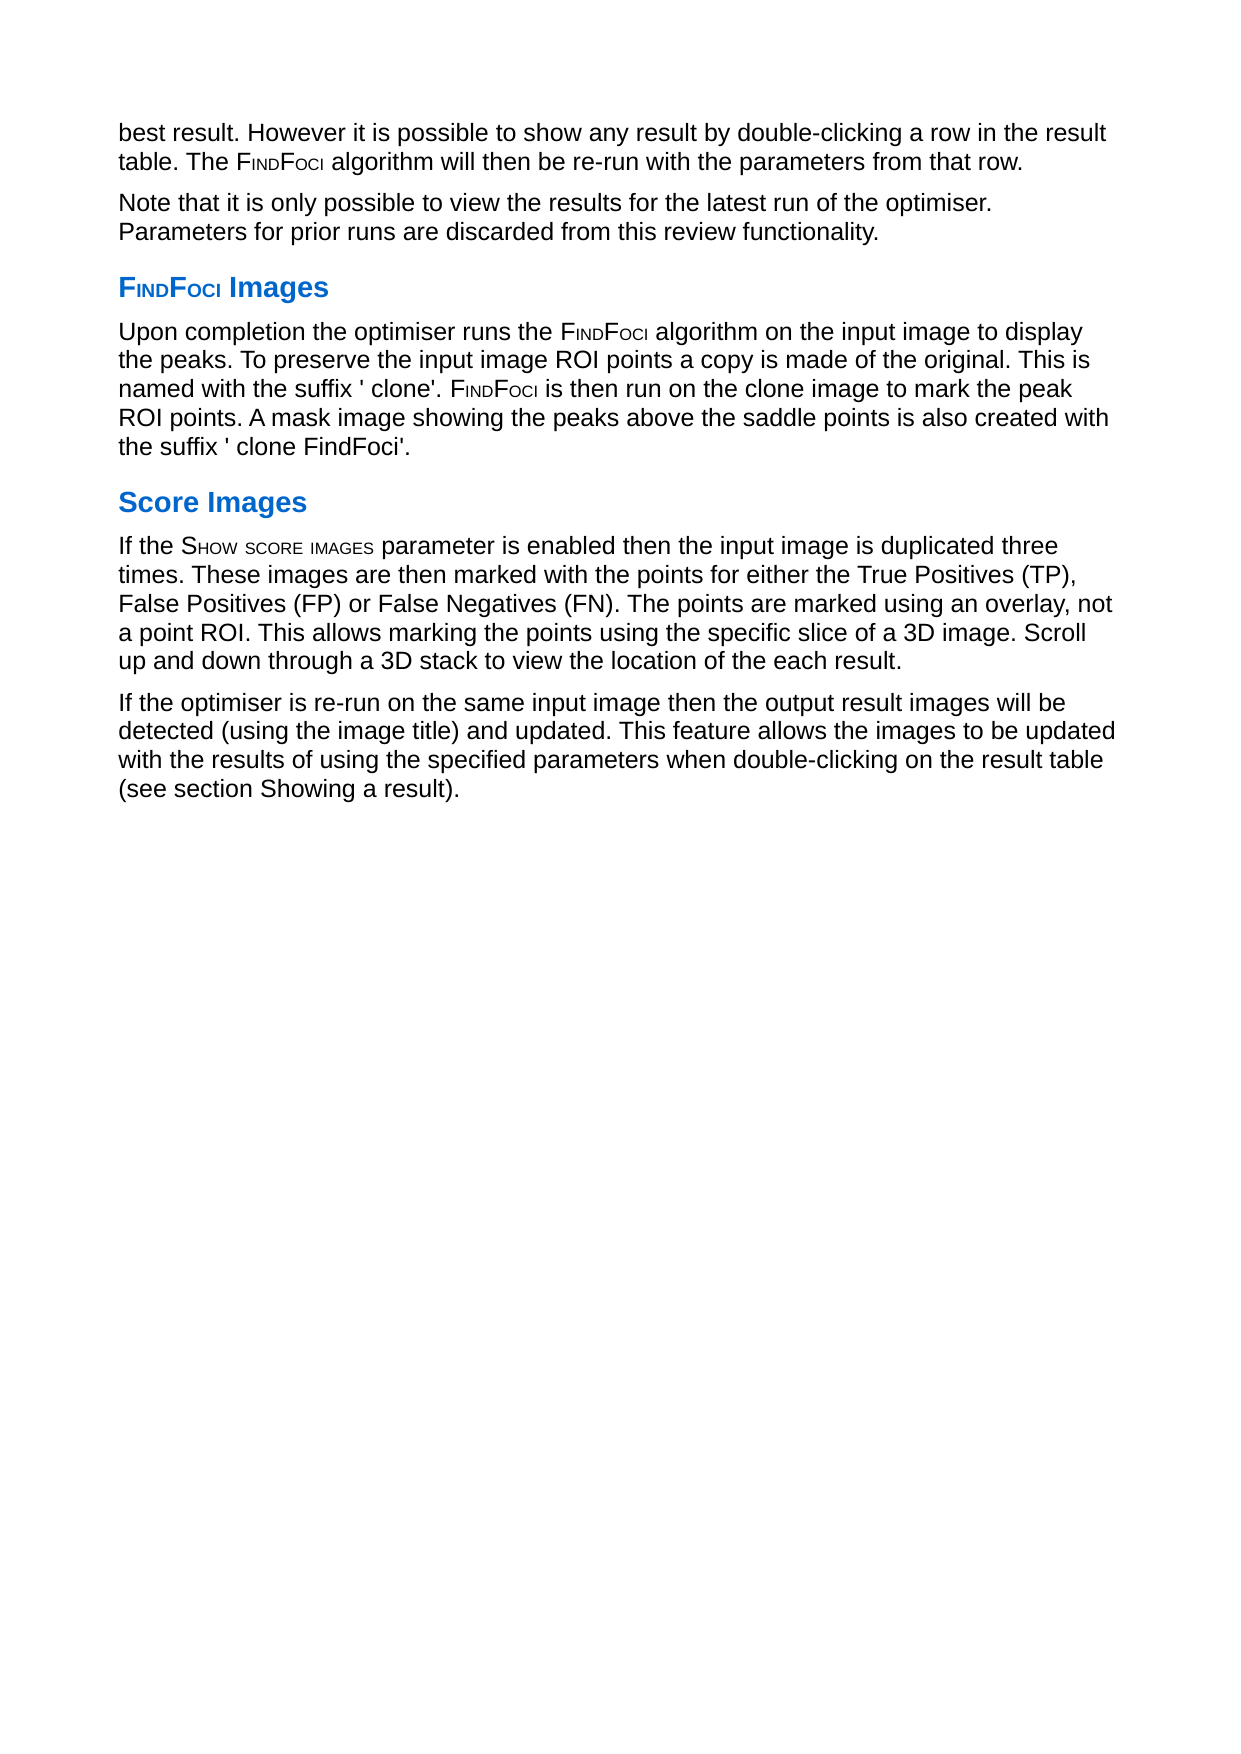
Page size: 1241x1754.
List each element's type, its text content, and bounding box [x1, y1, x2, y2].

text best result. However it is possible to show any result by double-clicking a row in the result table. The FindFoci algorithm will then be re-run with the parameters from that row. [118, 118, 1122, 176]
text Note that it is only possible to view the results for the latest run of the optimiser. Parameters for prior runs are discarded from this review functionality. [118, 188, 1122, 246]
text Upon completion the optimiser runs the FindFoci algorithm on the input image to display the peaks. To preserve the input image ROI points a copy is made of the original. This is named with the suffix ' clone'. FindFoci is then run on the clone image to mark the peak ROI points. A mask image showing the peaks above the saddle points is also created with the suffix ' clone FindFoci'. [118, 317, 1122, 460]
subtitle Score Images [118, 485, 1122, 519]
text If the Show score images parameter is enabled then the input image is duplicated three times. These images are then marked with the points for either the True Positives (TP), False Positives (FP) or False Negatives (FN). The points are marked using an overlay, not a point ROI. This allows marking the points using the specific slice of a 3D image. Scroll up and down through a 3D stack to view the location of the each result. [118, 531, 1122, 675]
text If the optimiser is re-run on the same input image then the output result images will be detected (using the image title) and updated. This feature allows the images to be updated with the results of using the specified parameters when double-clicking on the result table (see section Showing a result). [118, 688, 1122, 803]
subtitle FindFoci Images [118, 271, 1122, 304]
